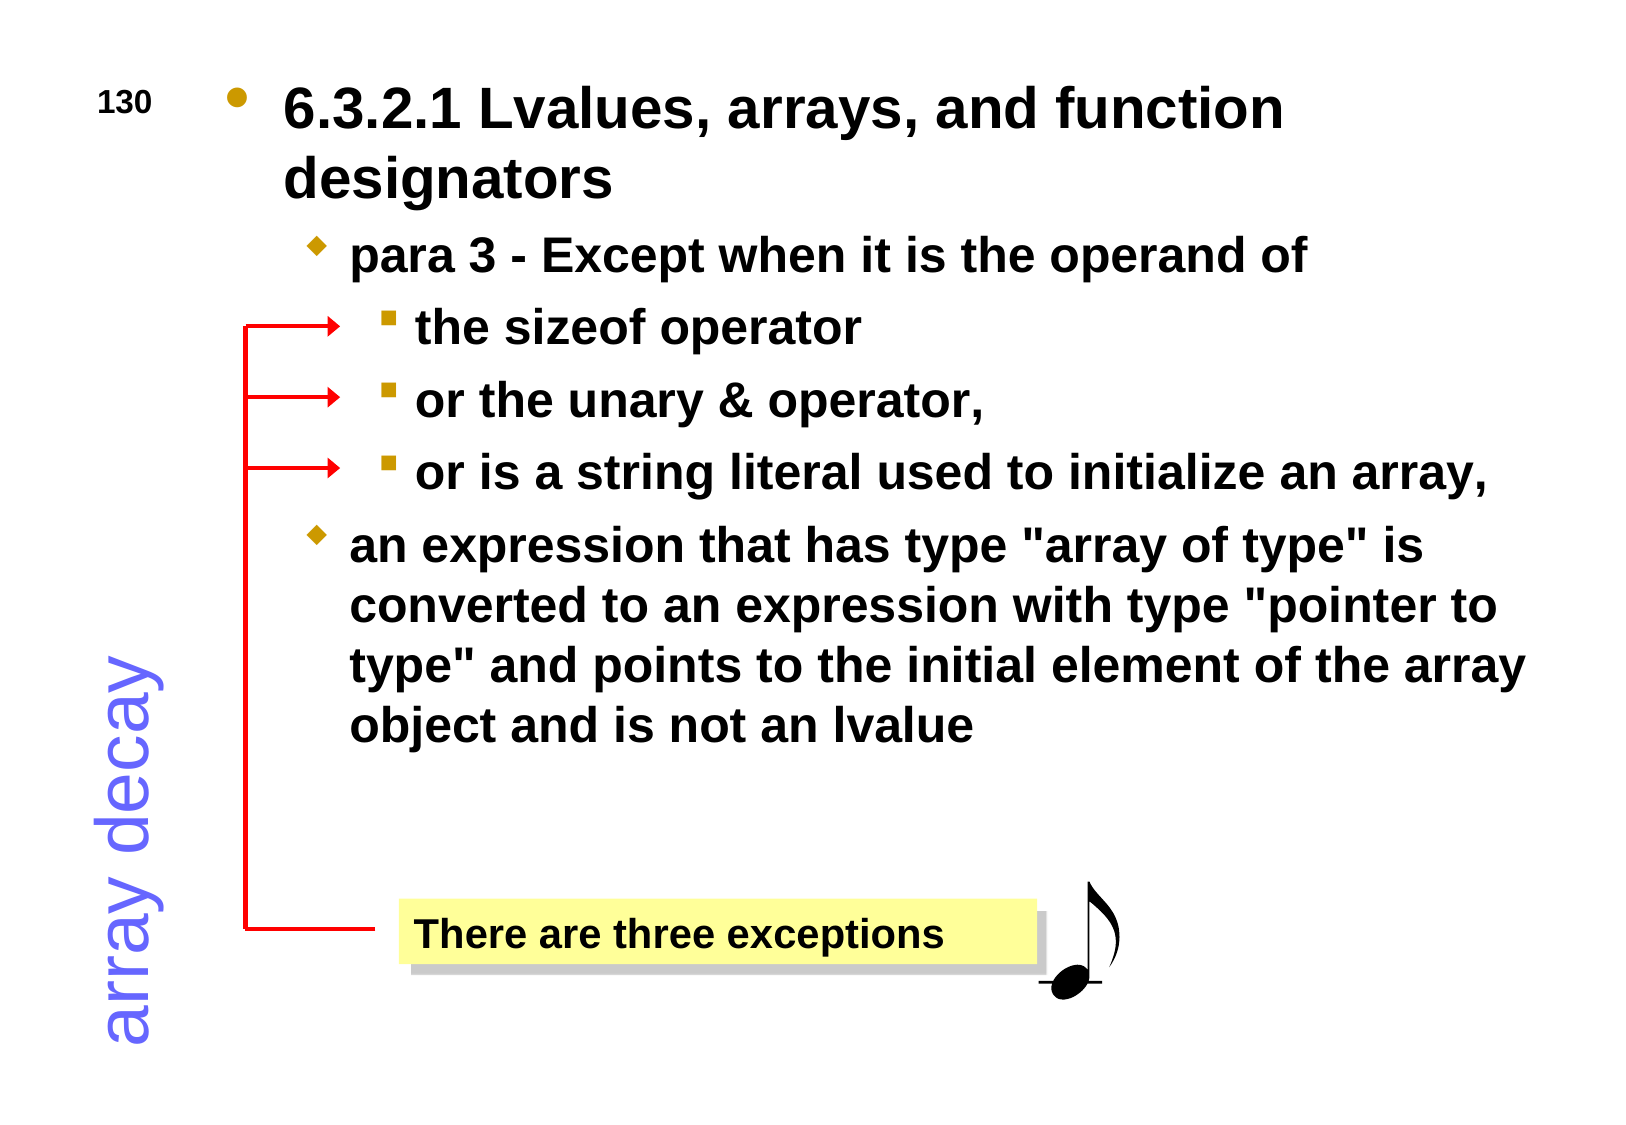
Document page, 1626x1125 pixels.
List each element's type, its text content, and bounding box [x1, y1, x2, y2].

text_box There are three exceptions [398, 898, 1038, 965]
text_box [1038, 881, 1120, 1000]
list 6.3.2.1 Lvalues, arrays, and function designators para 3 - Except when it is the operand of the sizeof operator or the unary & operator, or is a string literal used to initialize an array, an expression that has type "array of type" is converted to an expression with type "pointer to type" and points to the initial element of the array object and is not an lvalue [212, 62, 1550, 1063]
title array decay [50, 187, 188, 1063]
